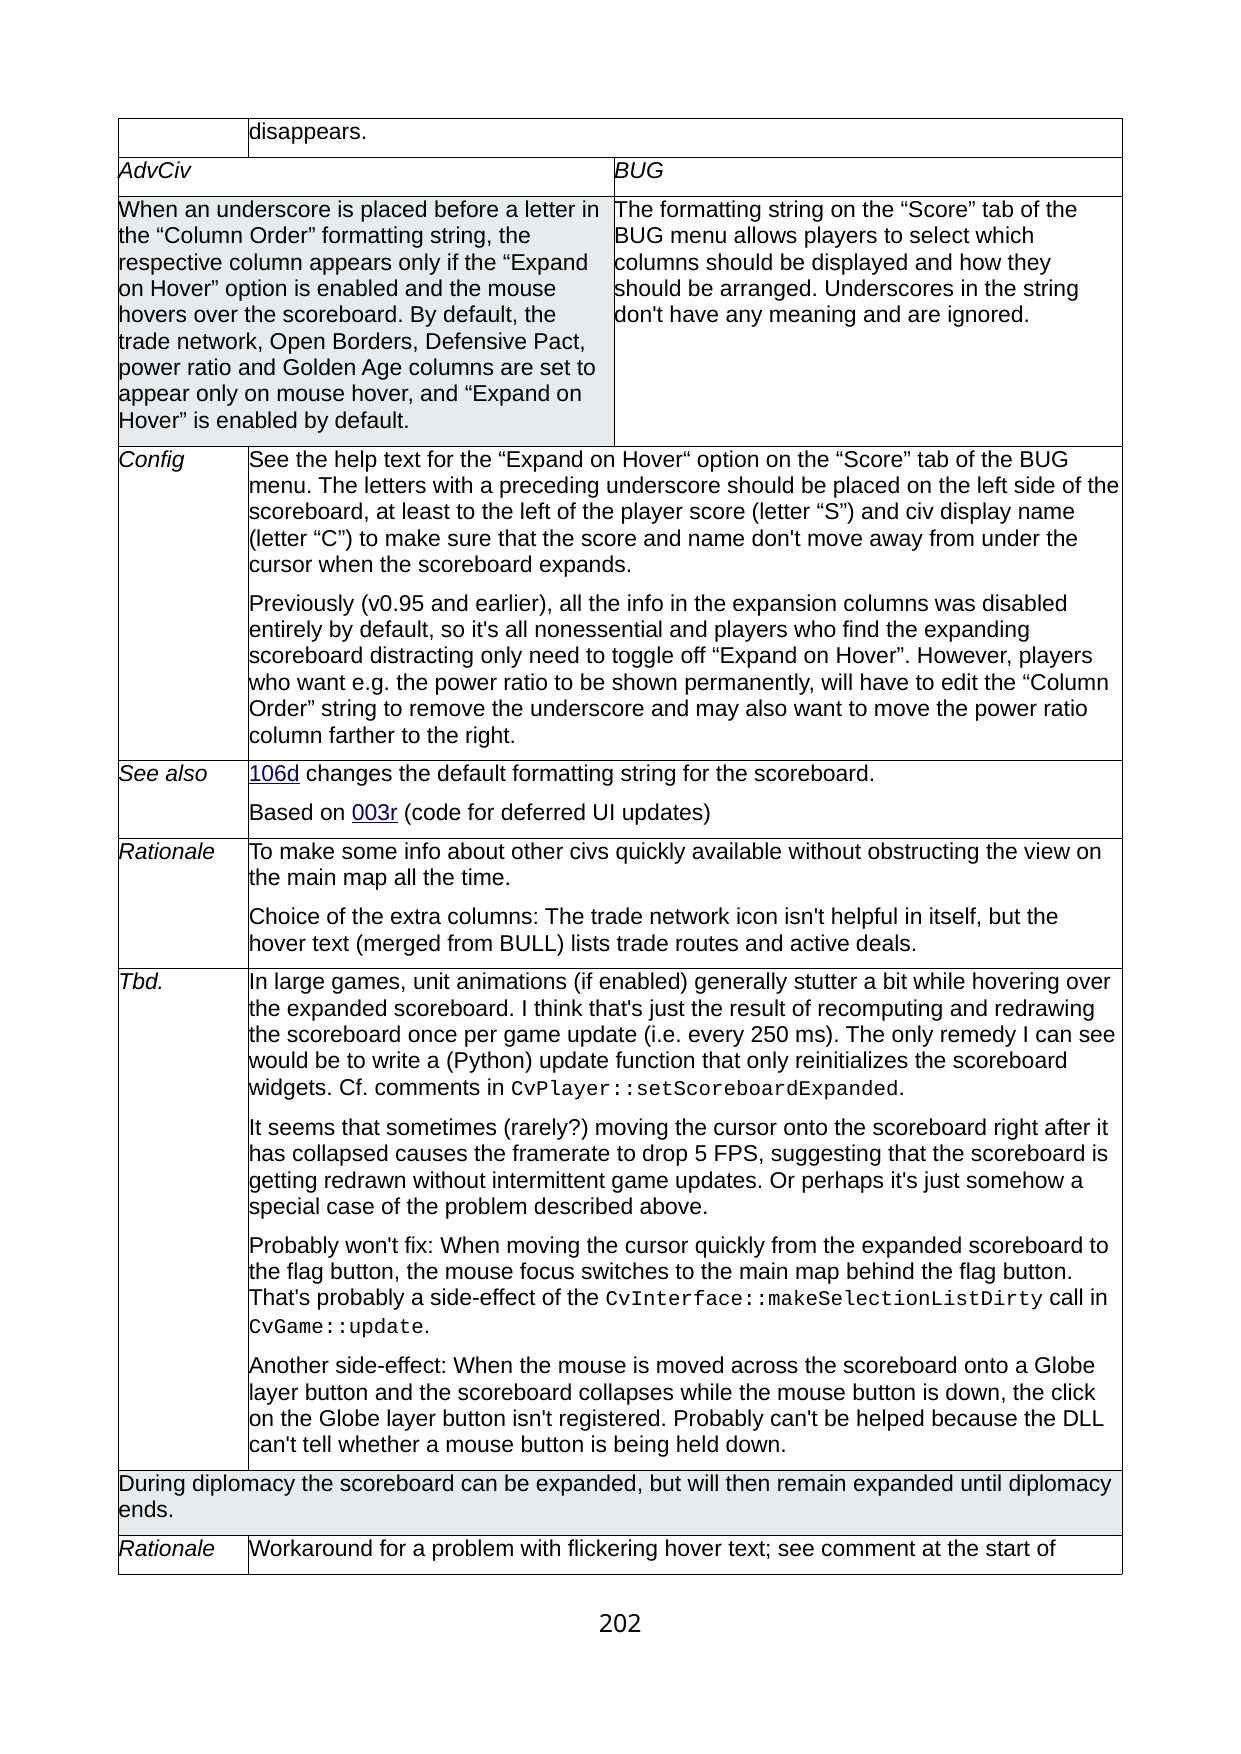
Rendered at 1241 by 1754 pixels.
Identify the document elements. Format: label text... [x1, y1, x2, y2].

table_cell BUG [615, 158, 1122, 196]
table_cell Rationale [119, 1536, 248, 1574]
table_cell Config [119, 447, 248, 760]
table_cell When an underscore is placed before a letter in the “Column Order” formatting string, the respective column appears only if the “Expand on Hover” option is enabled and the mouse hovers over the scoreboard. By default, the trade network, Open Borders, Defensive Pact, power ratio and Golden Age columns are set to appear only on mouse hover, and “Expand on Hover” is enabled by default. [119, 197, 614, 446]
table_cell In large games, unit animations (if enabled) generally stutter a bit while hovering over the expanded scoreboard. I think that's just the result of recomputing and redrawing the scoreboard once per game update (i.e. every 250 ms). The only remedy I can see would be to write a (Python) update function that only reinitializes the scoreboard widgets. Cf. comments in CvPlayer::setScoreboardExpanded. It seems that sometimes (rarely?) moving the cursor onto the scoreboard right after it has collapsed causes the framerate to drop 5 FPS, suggesting that the scoreboard is getting redrawn without intermittent game updates. Or perhaps it's just somehow a special case of the problem described above. Probably won't fix: When moving the cursor quickly from the expanded scoreboard to the flag button, the mouse focus switches to the main map behind the flag button. That's probably a side-effect of the CvInterface::makeSelectionListDirty call in CvGame::update. Another side-effect: When the mouse is moved across the scoreboard onto a Globe layer button and the scoreboard collapses while the mouse button is down, the click on the Globe layer button isn't registered. Probably can't be helped because the DLL can't tell whether a mouse button is being held down. [249, 969, 1122, 1470]
table_cell To make some info about other civs quickly available without obstructing the view on the main map all the time. Choice of the extra columns: The trade network icon isn't helpful in itself, but the hover text (merged from BULL) lists trade routes and active deals. [249, 839, 1122, 968]
table_cell 106d changes the default formatting string for the scoreboard. Based on 003r (code for deferred UI updates) [249, 761, 1122, 838]
table_cell Rationale [119, 839, 248, 968]
table_cell [119, 119, 248, 157]
table_cell The formatting string on the “Score” tab of the BUG menu allows players to select which columns should be displayed and how they should be arranged. Underscores in the string don't have any meaning and are ignored. [615, 197, 1122, 446]
table_cell AdvCiv [119, 158, 614, 196]
table_cell disappears. [249, 119, 1122, 157]
table_cell See also [119, 761, 248, 838]
table_cell Tbd. [119, 969, 248, 1470]
table_cell During diplomacy the scoreboard can be expanded, but will then remain expanded until diplomacy ends. [119, 1471, 1122, 1535]
table_cell See the help text for the “Expand on Hover“ option on the “Score” tab of the BUG menu. The letters with a preceding underscore should be placed on the left side of the scoreboard, at least to the left of the player score (letter “S”) and civ display name (letter “C”) to make sure that the score and name don't move away from under the cursor when the scoreboard expands. Previously (v0.95 and earlier), all the info in the expansion columns was disabled entirely by default, so it's all nonessential and players who find the expanding scoreboard distracting only need to toggle off “Expand on Hover”. However, players who want e.g. the power ratio to be shown permanently, will have to edit the “Column Order” string to remove the underscore and may also want to move the power ratio column farther to the right. [249, 447, 1122, 760]
table_cell Workaround for a problem with flickering hover text; see comment at the start of [249, 1536, 1122, 1574]
